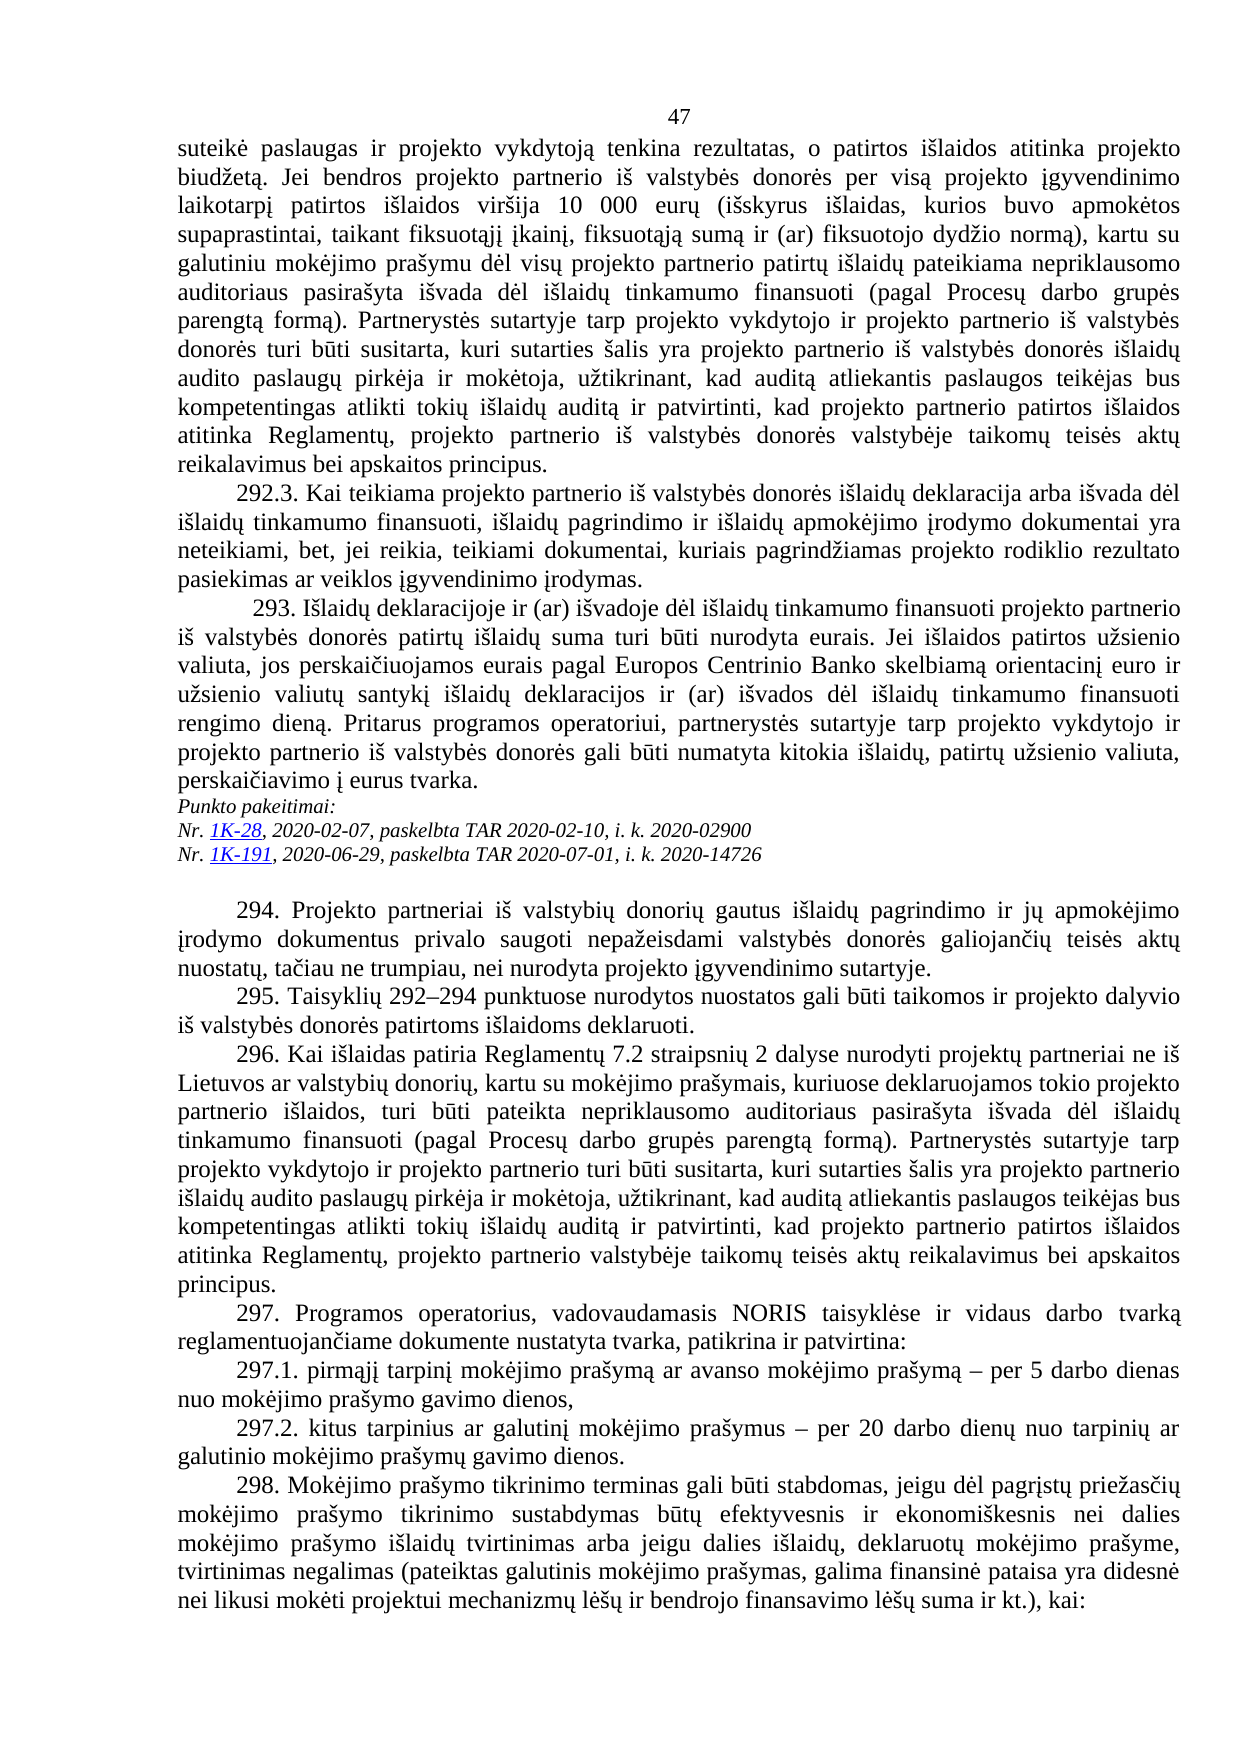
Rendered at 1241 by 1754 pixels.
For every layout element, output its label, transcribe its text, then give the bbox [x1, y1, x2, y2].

text 292.3. Kai teikiama projekto partnerio iš valstybės donorės išlaidų deklaracija arba išvada dėl išlaidų tinkamumo finansuoti, išlaidų pagrindimo ir išlaidų apmokėjimo įrodymo dokumentai yra neteikiami, bet, jei reikia, teikiami dokumentai, kuriais pagrindžiamas projekto rodiklio rezultato pasiekimas ar veiklos įgyvendinimo įrodymas. [177, 478, 1181, 593]
text 295. Taisyklių 292–294 punktuose nurodytos nuostatos gali būti taikomos ir projekto dalyvio iš valstybės donorės patirtoms išlaidoms deklaruoti. [177, 981, 1181, 1039]
text 296. Kai išlaidas patiria Reglamentų 7.2 straipsnių 2 dalyse nurodyti projektų partneriai ne iš Lietuvos ar valstybių donorių, kartu su mokėjimo prašymais, kuriuose deklaruojamos tokio projekto partnerio išlaidos, turi būti pateikta nepriklausomo auditoriaus pasirašyta išvada dėl išlaidų tinkamumo finansuoti (pagal Procesų darbo grupės parengtą formą). Partnerystės sutartyje tarp projekto vykdytojo ir projekto partnerio turi būti susitarta, kuri sutarties šalis yra projekto partnerio išlaidų audito paslaugų pirkėja ir mokėtoja, užtikrinant, kad auditą atliekantis paslaugos teikėjas bus kompetentingas atlikti tokių išlaidų auditą ir patvirtinti, kad projekto partnerio patirtos išlaidos atitinka Reglamentų, projekto partnerio valstybėje taikomų teisės aktų reikalavimus bei apskaitos principus. [177, 1039, 1181, 1298]
text 293. Išlaidų deklaracijoje ir (ar) išvadoje dėl išlaidų tinkamumo finansuoti projekto partnerio iš valstybės donorės patirtų išlaidų suma turi būti nurodyta eurais. Jei išlaidos patirtos užsienio valiuta, jos perskaičiuojamos eurais pagal Europos Centrinio Banko skelbiamą orientacinį euro ir užsienio valiutų santykį išlaidų deklaracijos ir (ar) išvados dėl išlaidų tinkamumo finansuoti rengimo dieną. Pritarus programos operatoriui, partnerystės sutartyje tarp projekto vykdytojo ir projekto partnerio iš valstybės donorės gali būti numatyta kitokia išlaidų, patirtų užsienio valiuta, perskaičiavimo į eurus tvarka. [177, 593, 1181, 794]
text 298. Mokėjimo prašymo tikrinimo terminas gali būti stabdomas, jeigu dėl pagrįstų priežasčių mokėjimo prašymo tikrinimo sustabdymas būtų efektyvesnis ir ekonomiškesnis nei dalies mokėjimo prašymo išlaidų tvirtinimas arba jeigu dalies išlaidų, deklaruotų mokėjimo prašyme, tvirtinimas negalimas (pateiktas galutinis mokėjimo prašymas, galima finansinė pataisa yra didesnė nei likusi mokėti projektui mechanizmų lėšų ir bendrojo finansavimo lėšų suma ir kt.), kai: [177, 1470, 1181, 1614]
text Nr. 1K-28, 2020-02-07, paskelbta TAR 2020-02-10, i. k. 2020-02900 [177, 818, 1181, 842]
text 297. Programos operatorius, vadovaudamasis NORIS taisyklėse ir vidaus darbo tvarką reglamentuojančiame dokumente nustatyta tvarka, patikrina ir patvirtina: [177, 1298, 1181, 1355]
text 294. Projekto partneriai iš valstybių donorių gautus išlaidų pagrindimo ir jų apmokėjimo įrodymo dokumentus privalo saugoti nepažeisdami valstybės donorės galiojančių teisės aktų nuostatų, tačiau ne trumpiau, nei nurodyta projekto įgyvendinimo sutartyje. [177, 895, 1181, 981]
text Punkto pakeitimai: [177, 794, 1181, 818]
text Nr. 1K-191, 2020-06-29, paskelbta TAR 2020-07-01, i. k. 2020-14726 [177, 842, 1181, 866]
text 297.1. pirmąjį tarpinį mokėjimo prašymą ar avanso mokėjimo prašymą – per 5 darbo dienas nuo mokėjimo prašymo gavimo dienos, [177, 1355, 1181, 1413]
text suteikė paslaugas ir projekto vykdytoją tenkina rezultatas, o patirtos išlaidos atitinka projekto biudžetą. Jei bendros projekto partnerio iš valstybės donorės per visą projekto įgyvendinimo laikotarpį patirtos išlaidos viršija 10 000 eurų (išskyrus išlaidas, kurios buvo apmokėtos supaprastintai, taikant fiksuotąjį įkainį, fiksuotąją sumą ir (ar) fiksuotojo dydžio normą), kartu su galutiniu mokėjimo prašymu dėl visų projekto partnerio patirtų išlaidų pateikiama nepriklausomo auditoriaus pasirašyta išvada dėl išlaidų tinkamumo finansuoti (pagal Procesų darbo grupės parengtą formą). Partnerystės sutartyje tarp projekto vykdytojo ir projekto partnerio iš valstybės donorės turi būti susitarta, kuri sutarties šalis yra projekto partnerio iš valstybės donorės išlaidų audito paslaugų pirkėja ir mokėtoja, užtikrinant, kad auditą atliekantis paslaugos teikėjas bus kompetentingas atlikti tokių išlaidų auditą ir patvirtinti, kad projekto partnerio patirtos išlaidos atitinka Reglamentų, projekto partnerio iš valstybės donorės valstybėje taikomų teisės aktų reikalavimus bei apskaitos principus. [177, 133, 1181, 478]
text 297.2. kitus tarpinius ar galutinį mokėjimo prašymus – per 20 darbo dienų nuo tarpinių ar galutinio mokėjimo prašymų gavimo dienos. [177, 1413, 1181, 1470]
